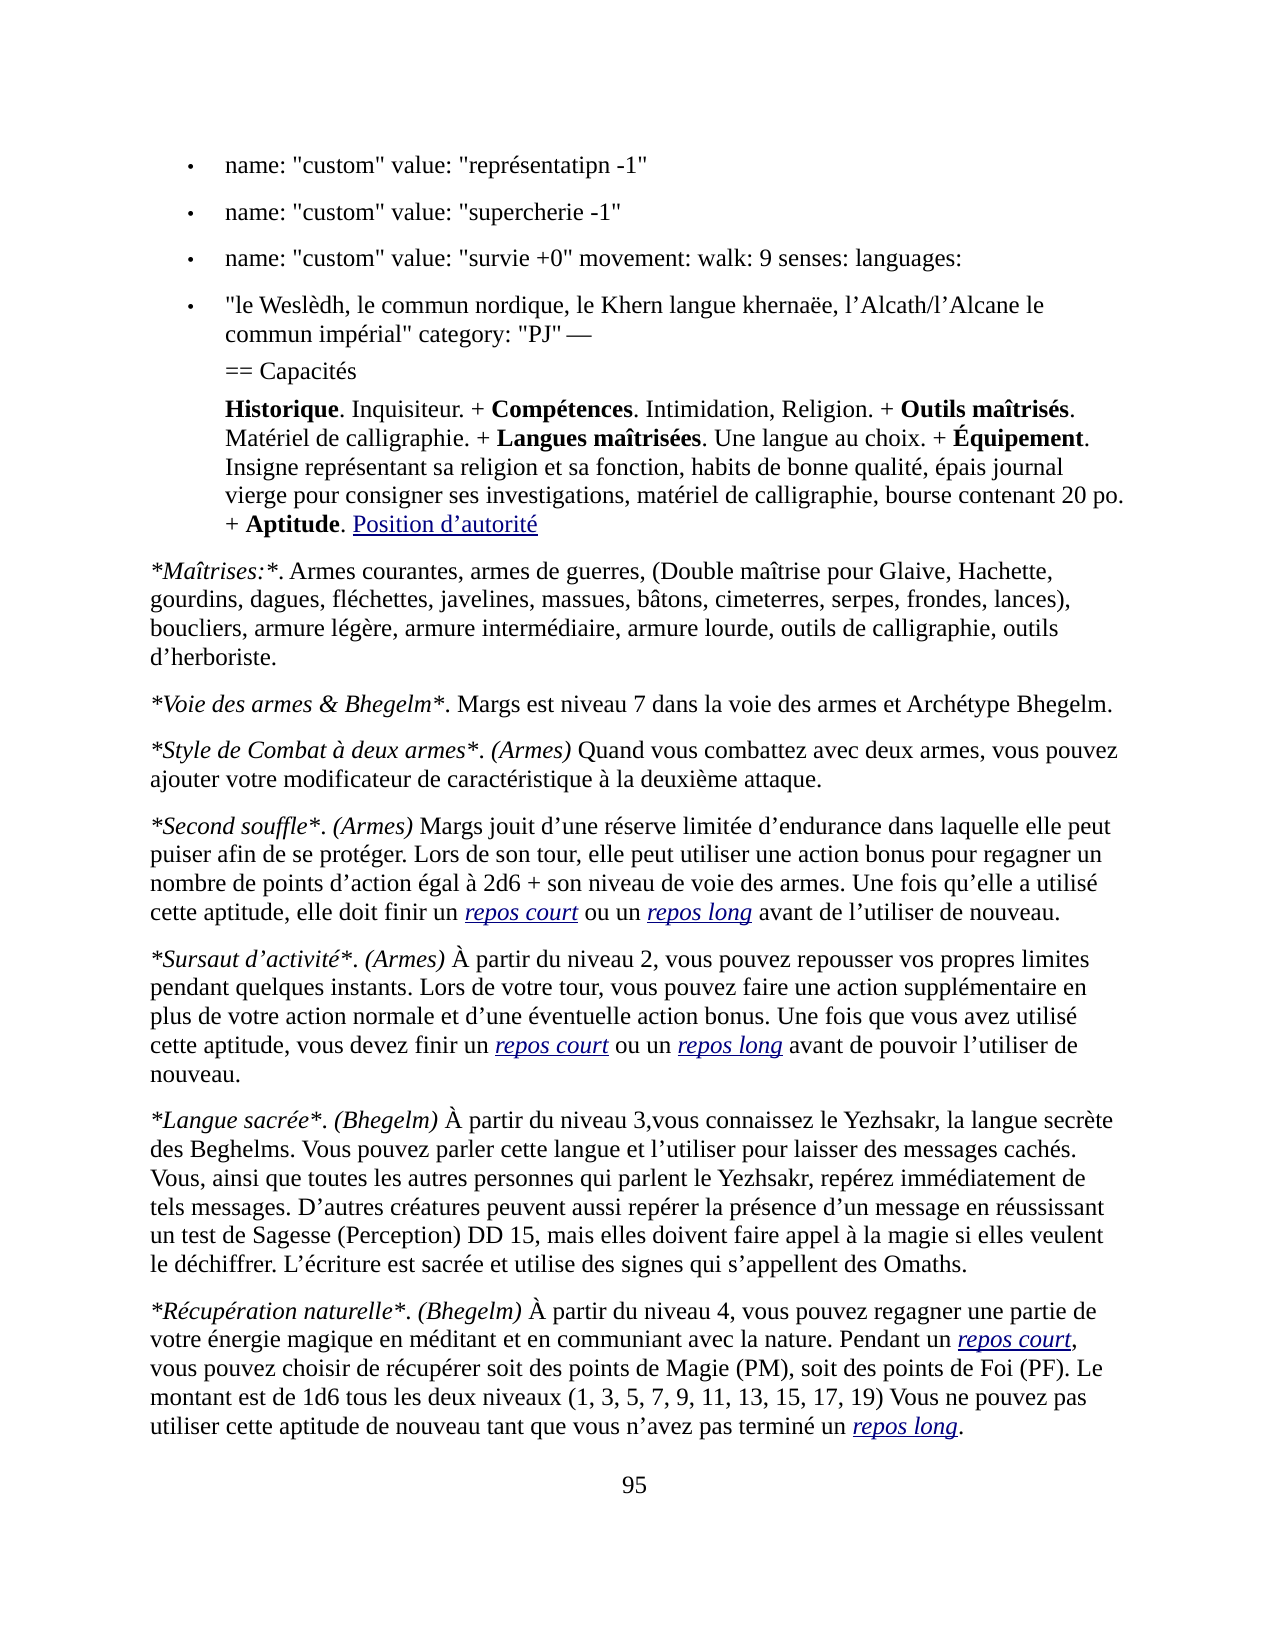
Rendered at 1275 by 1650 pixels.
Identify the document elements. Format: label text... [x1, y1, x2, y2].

text *Voie des armes & Bhegelm*. Margs est niveau 7 dans la voie des armes et Archétype Bhegelm. [150, 689, 1125, 717]
text *Récupération naturelle*. (Bhegelm) À partir du niveau 4, vous pouvez regagner une partie de votre énergie magique en méditant et en communiant avec la nature. Pendant un repos court, vous pouvez choisir de récupérer soit des points de Magie (PM), soit des points de Foi (PF). Le montant est de 1d6 tous les deux niveaux (1, 3, 5, 7, 9, 11, 13, 15, 17, 19) Vous ne pouvez pas utiliser cette aptitude de nouveau tant que vous n’avez pas terminé un repos long. [150, 1296, 1125, 1439]
text *Second souffle*. (Armes) Margs jouit d’une réserve limitée d’endurance dans laquelle elle peut puiser afin de se protéger. Lors de son tour, elle peut utiliser une action bonus pour regagner un nombre de points d’action égal à 2d6 + son niveau de voie des armes. Une fois qu’elle a utilisé cette aptitude, elle doit finir un repos court ou un repos long avant de l’utiliser de nouveau. [150, 811, 1125, 926]
text *Sursaut d’activité*. (Armes) À partir du niveau 2, vous pouvez repousser vos propres limites pendant quelques instants. Lors de votre tour, vous pouvez faire une action supplémentaire en plus de votre action normale et d’une éventuelle action bonus. Une fois que vous avez utilisé cette aptitude, vous devez finir un repos court ou un repos long avant de pouvoir l’utiliser de nouveau. [150, 944, 1125, 1087]
list name: "custom" value: "survie +0" movement: walk: 9 senses: languages: [187, 243, 1125, 272]
list name: "custom" value: "supercherie -1" [187, 197, 1125, 225]
list == Capacités [187, 356, 1125, 385]
text *Maîtrises:*. Armes courantes, armes de guerres, (Double maîtrise pour Glaive, Hachette, gourdins, dagues, fléchettes, javelines, massues, bâtons, cimeterres, serpes, frondes, lances), boucliers, armure légère, armure intermédiaire, armure lourde, outils de calligraphie, outils d’herboriste. [150, 556, 1125, 671]
text *Style de Combat à deux armes*. (Armes) Quand vous combattez avec deux armes, vous pouvez ajouter votre modificateur de caractéristique à la deuxième attaque. [150, 735, 1125, 793]
list name: "custom" value: "représentatipn -1" [187, 150, 1125, 179]
list Historique. Inquisiteur. + Compétences. Intimidation, Religion. + Outils maîtrisés. Matériel de calligraphie. + Langues maîtrisées. Une langue au choix. + Équipement. Insigne représentant sa religion et sa fonction, habits de bonne qualité, épais journal vierge pour consigner ses investigations, matériel de calligraphie, bourse contenant 20 po. + Aptitude. Position d’autorité [187, 394, 1125, 538]
list "le Weslèdh, le commun nordique, le Khern langue khernaëe, l’Alcath/l’Alcane le commun impérial" category: "PJ" — [187, 290, 1125, 347]
text *Langue sacrée*. (Bhegelm) À partir du niveau 3,vous connaissez le Yezhsakr, la langue secrète des Beghelms. Vous pouvez parler cette langue et l’utiliser pour laisser des messages cachés. Vous, ainsi que toutes les autres personnes qui parlent le Yezhsakr, repérez immédiatement de tels messages. D’autres créatures peuvent aussi repérer la présence d’un message en réussissant un test de Sagesse (Perception) DD 15, mais elles doivent faire appel à la magie si elles veulent le déchiffrer. L’écriture est sacrée et utilise des signes qui s’appellent des Omaths. [150, 1105, 1125, 1278]
